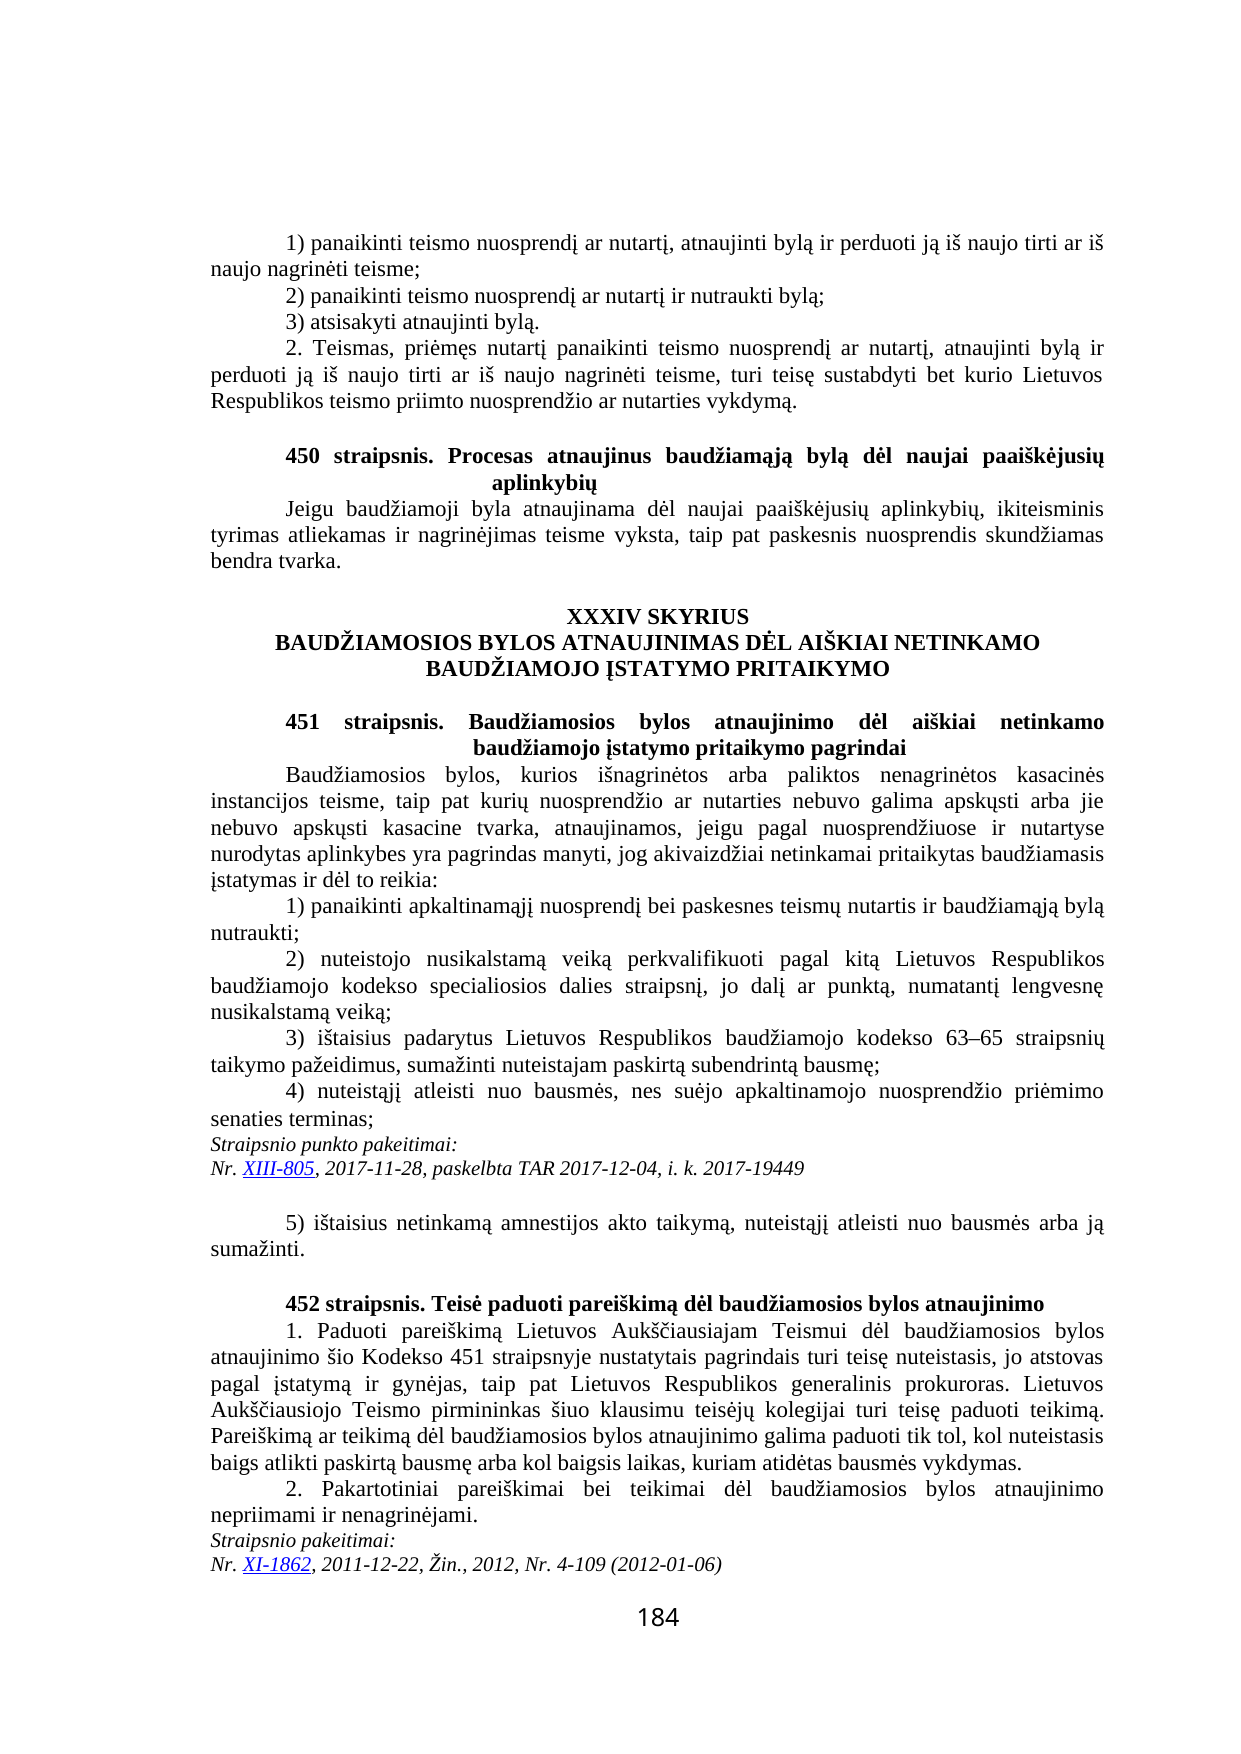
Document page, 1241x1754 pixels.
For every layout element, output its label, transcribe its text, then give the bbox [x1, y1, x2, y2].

text Nr. XIII-805, 2017-11-28, paskelbta TAR 2017-12-04, i. k. 2017-19449 [210, 1156, 1105, 1180]
text 1) panaikinti teismo nuosprendį ar nutartį, atnaujinti bylą ir perduoti ją iš naujo tirti ar iš naujo nagrinėti teisme; [210, 229, 1105, 282]
text 450 straipsnis. Procesas atnaujinus baudžiamąją bylą dėl naujai paaiškėjusių aplinkybių [285, 442, 1105, 495]
text 2. Teismas, priėmęs nutartį panaikinti teismo nuosprendį ar nutartį, atnaujinti bylą ir perduoti ją iš naujo tirti ar iš naujo nagrinėti teisme, turi teisę sustabdyti bet kurio Lietuvos Respublikos teismo priimto nuosprendžio ar nutarties vykdymą. [210, 334, 1105, 413]
text 2. Pakartotiniai pareiškimai bei teikimai dėl baudžiamosios bylos atnaujinimo nepriimami ir nenagrinėjami. [210, 1475, 1105, 1528]
text 1) panaikinti apkaltinamąjį nuosprendį bei paskesnes teismų nutartis ir baudžiamąją bylą nutraukti; [210, 893, 1105, 945]
text XXXIV SKYRIUS [210, 603, 1105, 629]
text BAUDŽIAMOSIOS BYLOS ATNAUJINIMAS DĖL AIŠKIAI NETINKAMO BAUDŽIAMOJO ĮSTATYMO PRITAIKYMO [210, 629, 1105, 682]
text 4) nuteistąjį atleisti nuo bausmės, nes suėjo apkaltinamojo nuosprendžio priėmimo senaties terminas; [210, 1077, 1105, 1132]
text Straipsnio pakeitimai: [210, 1528, 1105, 1552]
text 2) nuteistojo nusikalstamą veiką perkvalifikuoti pagal kitą Lietuvos Respublikos baudžiamojo kodekso specialiosios dalies straipsnį, jo dalį ar punktą, numatantį lengvesnę nusikalstamą veiką; [210, 945, 1105, 1024]
text 452 straipsnis. Teisė paduoti pareiškimą dėl baudžiamosios bylos atnaujinimo [285, 1291, 1105, 1317]
text 3) atsisakyti atnaujinti bylą. [210, 308, 1105, 334]
text 1. Paduoti pareiškimą Lietuvos Aukščiausiajam Teismui dėl baudžiamosios bylos atnaujinimo šio Kodekso 451 straipsnyje nustatytais pagrindais turi teisę nuteistasis, jo atstovas pagal įstatymą ir gynėjas, taip pat Lietuvos Respublikos generalinis prokuroras. Lietuvos Aukščiausiojo Teismo pirmininkas šiuo klausimu teisėjų kolegijai turi teisę paduoti teikimą. Pareiškimą ar teikimą dėl baudžiamosios bylos atnaujinimo galima paduoti tik tol, kol nuteistasis baigs atlikti paskirtą bausmę arba kol baigsis laikas, kuriam atidėtas bausmės vykdymas. [210, 1317, 1105, 1475]
text Baudžiamosios bylos, kurios išnagrinėtos arba paliktos nenagrinėtos kasacinės instancijos teisme, taip pat kurių nuosprendžio ar nutarties nebuvo galima apskųsti arba jie nebuvo apskųsti kasacine tvarka, atnaujinamos, jeigu pagal nuosprendžiuose ir nutartyse nurodytas aplinkybes yra pagrindas manyti, jog akivaizdžiai netinkamai pritaikytas baudžiamasis įstatymas ir dėl to reikia: [210, 761, 1105, 893]
text Jeigu baudžiamoji byla atnaujinama dėl naujai paaiškėjusių aplinkybių, ikiteisminis tyrimas atliekamas ir nagrinėjimas teisme vyksta, taip pat paskesnis nuosprendis skundžiamas bendra tvarka. [210, 495, 1105, 574]
text 3) ištaisius padarytus Lietuvos Respublikos baudžiamojo kodekso 63–65 straipsnių taikymo pažeidimus, sumažinti nuteistajam paskirtą subendrintą bausmę; [210, 1024, 1105, 1077]
text 5) ištaisius netinkamą amnestijos akto taikymą, nuteistąjį atleisti nuo bausmės arba ją sumažinti. [210, 1209, 1105, 1262]
text Straipsnio punkto pakeitimai: [210, 1132, 1105, 1156]
text Nr. XI-1862, 2011-12-22, Žin., 2012, Nr. 4-109 (2012-01-06) [210, 1552, 1105, 1576]
text 451 straipsnis. Baudžiamosios bylos atnaujinimo dėl aiškiai netinkamo baudžiamojo įstatymo pritaikymo pagrindai [285, 708, 1105, 761]
text 2) panaikinti teismo nuosprendį ar nutartį ir nutraukti bylą; [210, 282, 1105, 308]
